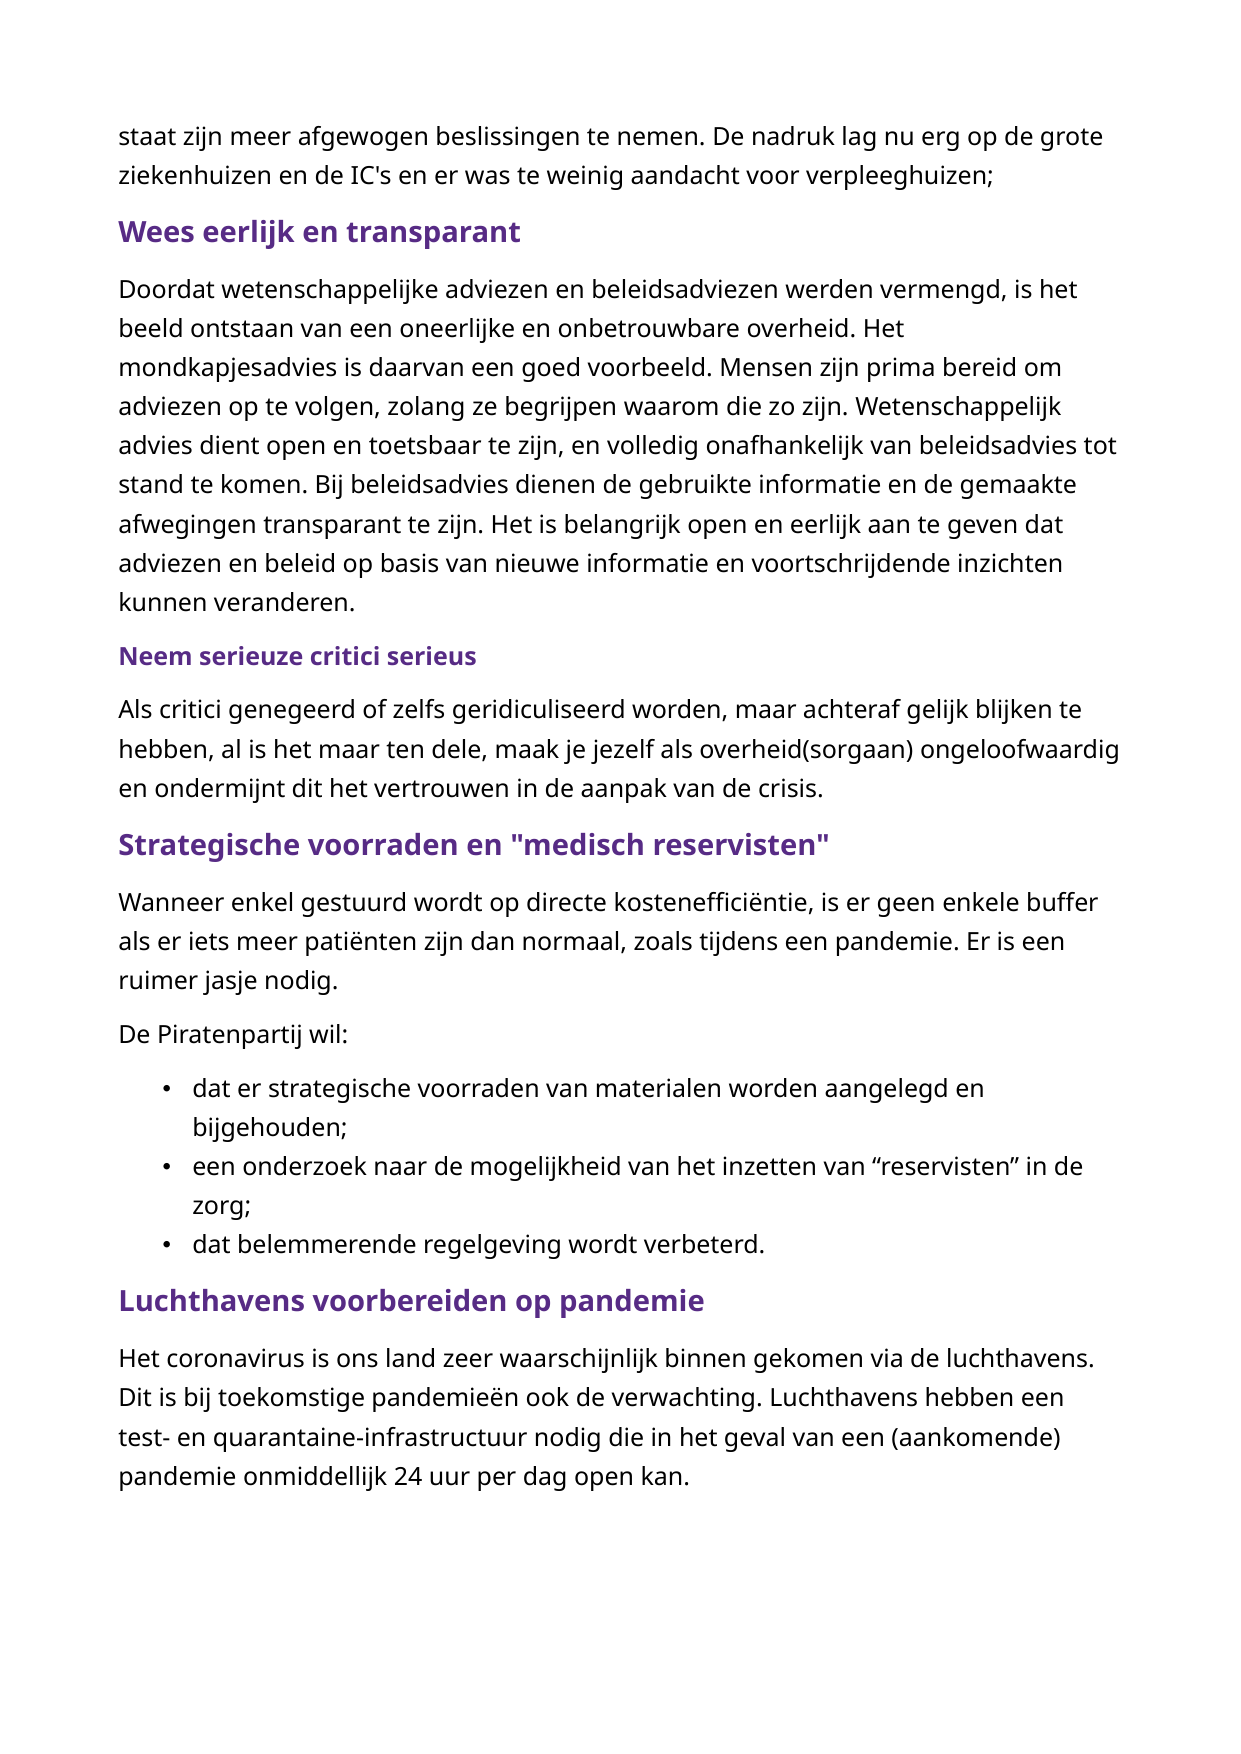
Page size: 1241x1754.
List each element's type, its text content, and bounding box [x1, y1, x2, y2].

subtitle Neem serieuze critici serieus [118, 638, 1122, 672]
subtitle Wees eerlijk en transparant [118, 211, 1122, 251]
list dat er strategische voorraden van materialen worden aangelegd en bijgehouden; [162, 1070, 1122, 1143]
text Het coronavirus is ons land zeer waarschijnlijk binnen gekomen via de luchthavens. Dit is bij toekomstige pandemieën ook de verwachting. Luchthavens hebben een test- en quarantaine-infrastructuur nodig die in het geval van een (aankomende) pandemie onmiddellijk 24 uur per dag open kan. [118, 1341, 1122, 1492]
text Als critici genegeerd of zelfs geridiculiseerd worden, maar achteraf gelijk blijken te hebben, al is het maar ten dele, maak je jezelf als overheid(sorgaan) ongeloofwaardig en ondermijnt dit het vertrouwen in de aanpak van de crisis. [118, 692, 1122, 804]
text Wanneer enkel gestuurd wordt op directe kostenefficiëntie, is er geen enkele buffer als er iets meer patiënten zijn dan normaal, zoals tijdens een pandemie. Er is een ruimer jasje nodig. [118, 884, 1122, 997]
list dat belemmerende regelgeving wordt verbeterd. [162, 1227, 1122, 1261]
text staat zijn meer afgewogen beslissingen te nemen. De nadruk lag nu erg op de grote ziekenhuizen en de IC's en er was te weinig aandacht voor verpleeghuizen; [118, 118, 1122, 191]
text De Piratenpartij wil: [118, 1016, 1122, 1051]
text Doordat wetenschappelijke adviezen en beleidsadviezen werden vermengd, is het beeld ontstaan van een oneerlijke en onbetrouwbare overheid. Het mondkapjesadvies is daarvan een goed voorbeeld. Mensen zijn prima bereid om adviezen op te volgen, zolang ze begrijpen waarom die zo zijn. Wetenschappelijk advies dient open en toetsbaar te zijn, en volledig onafhankelijk van beleidsadvies tot stand te komen. Bij beleidsadvies dienen de gebruikte informatie en de gemaakte afwegingen transparant te zijn. Het is belangrijk open en eerlijk aan te geven dat adviezen en beleid op basis van nieuwe informatie en voortschrijdende inzichten kunnen veranderen. [118, 271, 1122, 619]
subtitle Strategische voorraden en "medisch reservisten" [118, 824, 1122, 864]
list een onderzoek naar de mogelijkheid van het inzetten van “reservisten” in de zorg; [162, 1148, 1122, 1222]
subtitle Luchthavens voorbereiden op pandemie [118, 1281, 1122, 1320]
